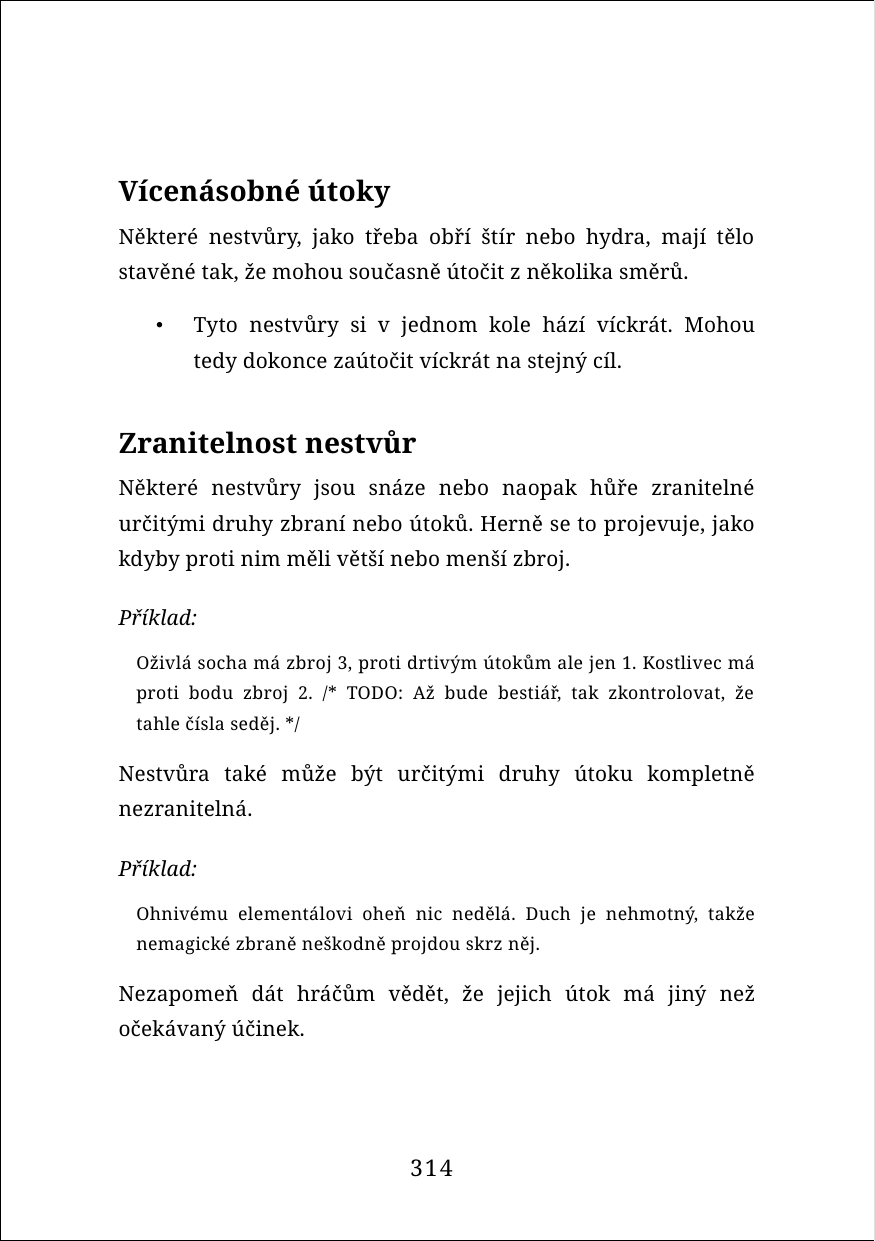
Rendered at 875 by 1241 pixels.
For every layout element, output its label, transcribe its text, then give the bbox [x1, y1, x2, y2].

text Nestvůra také může být určitými druhy útoku kompletně nezranitelná. [118, 759, 756, 823]
text Ohnivému elementálovi oheň nic nedělá. Duch je nehmotný, takže nemagické zbraně neškodně projdou skrz něj. [136, 901, 756, 955]
subtitle Zranitelnost nestvůr [118, 423, 756, 461]
text Některé nestvůry jsou snáze nebo naopak hůře zranitelné určitými druhy zbraní nebo útoků. Herně se to projevuje, jako kdyby proti nim měli větší nebo menší zbroj. [118, 473, 756, 573]
text Některé nestvůry, jako třeba obří štír nebo hydra, mají tělo stavěné tak, že mohou současně útočit z několika směrů. [118, 222, 756, 286]
text Příklad: [118, 603, 756, 632]
list Tyto nestvůry si v jednom kole hází víckrát. Mohou tedy dokonce zaútočit víckrát na stejný cíl. [156, 311, 756, 374]
subtitle Vícenásobné útoky [118, 172, 756, 210]
text Příklad: [118, 854, 756, 882]
text Nezapomeň dát hráčům vědět, že jejich útok má jiný než očekávaný účinek. [118, 979, 756, 1043]
text Oživlá socha má zbroj 3, proti drtivým útokům ale jen 1. Kostlivec má proti bodu zbroj 2. /* TODO: Až bude bestiář, tak zkontrolovat, že tahle čísla seděj. */ [136, 651, 756, 735]
